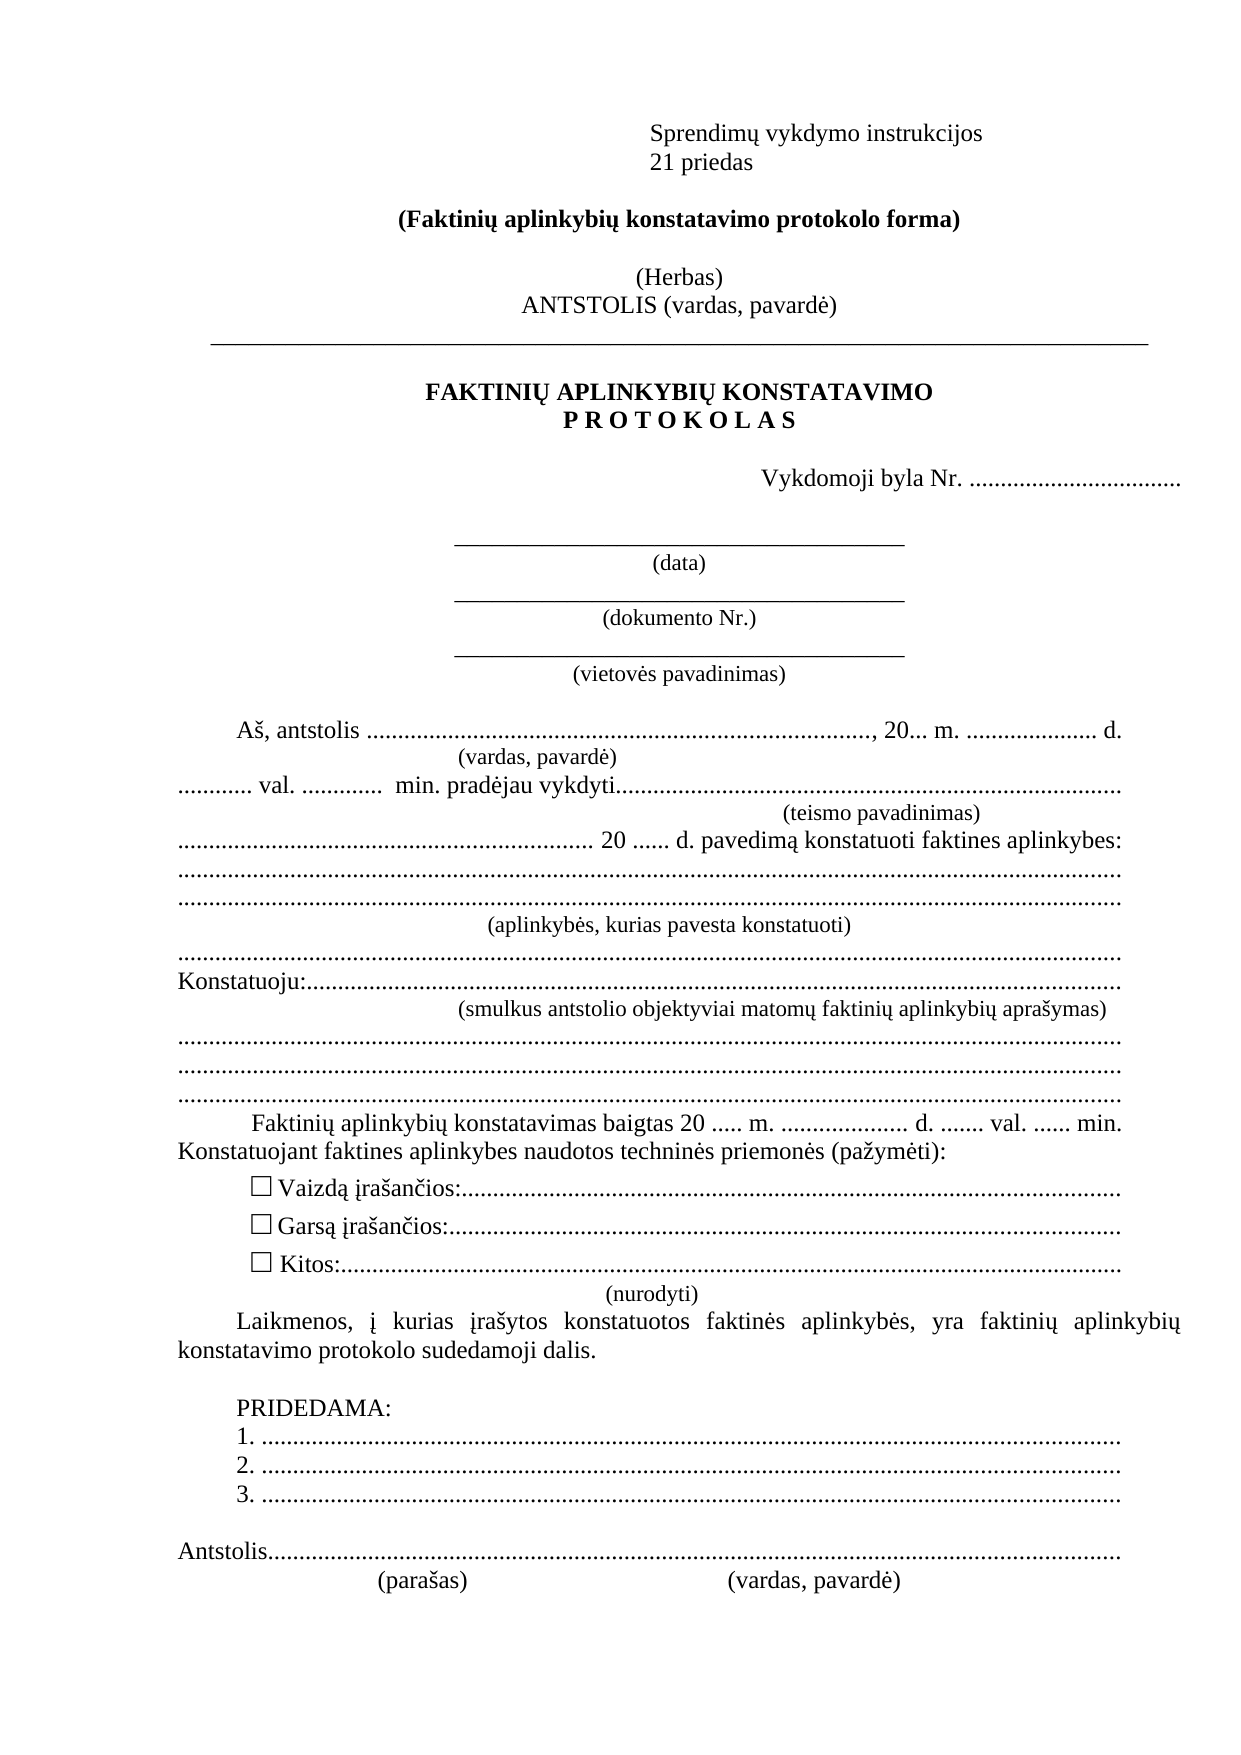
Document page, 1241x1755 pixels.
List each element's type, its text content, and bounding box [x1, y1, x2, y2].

text (Faktinių aplinkybių konstatavimo protokolo forma) [177, 204, 1181, 233]
text (parašas) (vardas, pavardė) [377, 1565, 1181, 1594]
text (teismo pavadinimas) [577, 798, 1181, 825]
text FAKTINIŲ APLINKYBIŲ KONSTATAVIMO [177, 377, 1181, 406]
text □ Garsą įrašančios: [177, 1203, 1181, 1242]
text Faktinių aplinkybių konstatavimas baigtas 20 ..... m. d. ....... val. ...... min. [177, 1108, 1181, 1136]
text 1. [177, 1421, 1181, 1450]
text (data) [177, 549, 1181, 576]
text . [177, 1050, 1181, 1079]
text Aš, antstolis , 20... m. ..................... d. [177, 715, 1181, 743]
text Konstatuojant faktines aplinkybes naudotos techninės priemonės (pažymėti): [177, 1136, 1181, 1165]
text Vykdomoji byla Nr. .................................. [177, 463, 1181, 492]
text 3. [177, 1479, 1181, 1508]
text . [177, 1079, 1181, 1108]
text Laikmenos, į kurias įrašytos konstatuotos faktinės aplinkybės, yra faktinių aplinkybių konstatavimo protokolo sudedamoji dalis. [177, 1306, 1181, 1364]
text . [177, 854, 1181, 882]
text . [177, 882, 1181, 911]
text 21 priedas [649, 147, 1181, 176]
text Konstatuoju: [177, 966, 1181, 995]
text . [177, 937, 1181, 966]
text ____________________________________ [177, 576, 1181, 604]
text 2. [177, 1450, 1181, 1479]
text □ Kitos: [177, 1242, 1181, 1280]
text (smulkus antstolio objektyviai matomų faktinių aplinkybių aprašymas) [302, 995, 1181, 1021]
text Sprendimų vykdymo instrukcijos [649, 118, 1181, 147]
text . 20 ...... d. pavedimą konstatuoti faktines aplinkybes: [177, 825, 1181, 854]
text □ Vaizdą įrašančios: [177, 1165, 1181, 1203]
text ____________________________________ [177, 631, 1181, 659]
text PRIDEDAMA: [177, 1393, 1181, 1421]
text ............ val. ............. min. pradėjau vykdyti [177, 770, 1181, 798]
text (Herbas) [177, 262, 1181, 291]
text (dokumento Nr.) [177, 604, 1181, 631]
text . [177, 1021, 1181, 1050]
text (vardas, pavardė) [177, 743, 1181, 770]
text (aplinkybės, kurias pavesta konstatuoti) [177, 911, 1181, 937]
text Antstolis [177, 1536, 1181, 1565]
text ___________________________________________________________________________ [177, 319, 1181, 348]
text (vietovės pavadinimas) [177, 659, 1181, 686]
text ANTSTOLIS (vardas, pavardė) [177, 291, 1181, 319]
text (nurodyti) [605, 1280, 1181, 1306]
text PROTOKOLAS [177, 406, 1181, 434]
text ____________________________________ [177, 521, 1181, 549]
